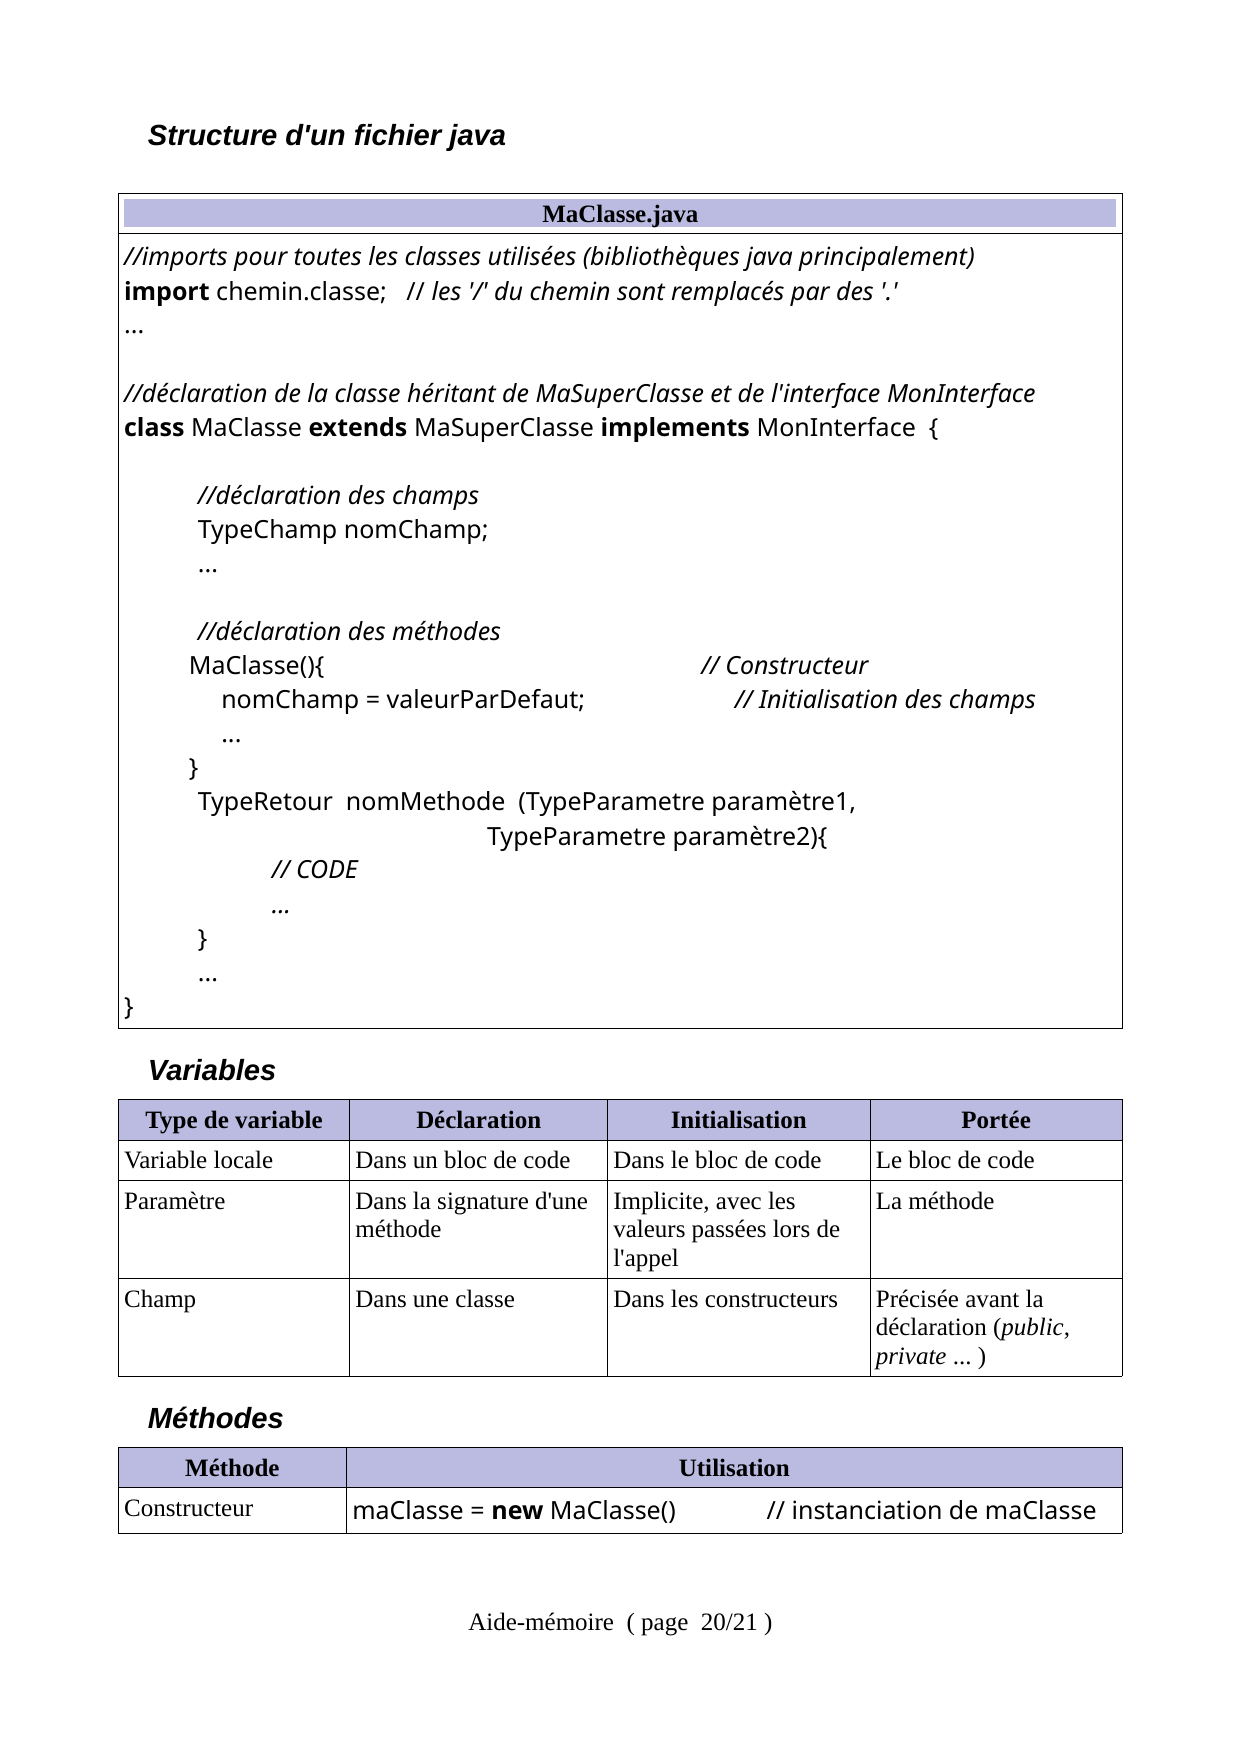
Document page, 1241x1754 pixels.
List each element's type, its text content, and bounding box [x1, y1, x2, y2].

table_header Utilisation [347, 1448, 1122, 1487]
table_cell maClasse = new MaClasse() // instanciation de maClasse [347, 1488, 1122, 1533]
table_cell Dans un bloc de code [350, 1141, 607, 1180]
table_cell //imports pour toutes les classes utilisées (bibliothèques java principalement) import chemin.classe; // les '/' du chemin sont remplacés par des '.' ... //déclaration de la classe héritant de MaSuperClasse et de l'interface MonInterface class MaClasse extends MaSuperClasse implements MonInterface { //déclaration des champs TypeChamp nomChamp; ... //déclaration des méthodes MaClasse(){ // Constructeur nomChamp = valeurParDefaut; // Initialisation des champs ... } TypeRetour nomMethode (TypeParametre paramètre1, TypeParametre paramètre2){ // CODE ... } ... } [119, 234, 1122, 1028]
table_cell Champ [119, 1279, 349, 1376]
table_header MaClasse.java [119, 194, 1122, 233]
table_cell Dans les constructeurs [608, 1279, 870, 1376]
subtitle Variables [118, 1053, 1122, 1087]
table_cell La méthode [871, 1181, 1122, 1278]
table_cell Variable locale [119, 1141, 349, 1180]
table_header Type de variable [119, 1100, 349, 1140]
table_header Portée [871, 1100, 1122, 1140]
table_header Déclaration [350, 1100, 607, 1140]
subtitle Méthodes [118, 1401, 1122, 1434]
table_cell Paramètre [119, 1181, 349, 1278]
subtitle Structure d'un fichier java [118, 118, 1122, 152]
table_cell Constructeur [119, 1488, 346, 1533]
table_cell Dans le bloc de code [608, 1141, 870, 1180]
table_cell Dans une classe [350, 1279, 607, 1376]
table_cell Dans la signature d'une méthode [350, 1181, 607, 1278]
table_cell Le bloc de code [871, 1141, 1122, 1180]
table_cell Précisée avant la déclaration (public, private ... ) [871, 1279, 1122, 1376]
table_header Initialisation [608, 1100, 870, 1140]
table_header Méthode [119, 1448, 346, 1487]
table_cell Implicite, avec les valeurs passées lors de l'appel [608, 1181, 870, 1278]
